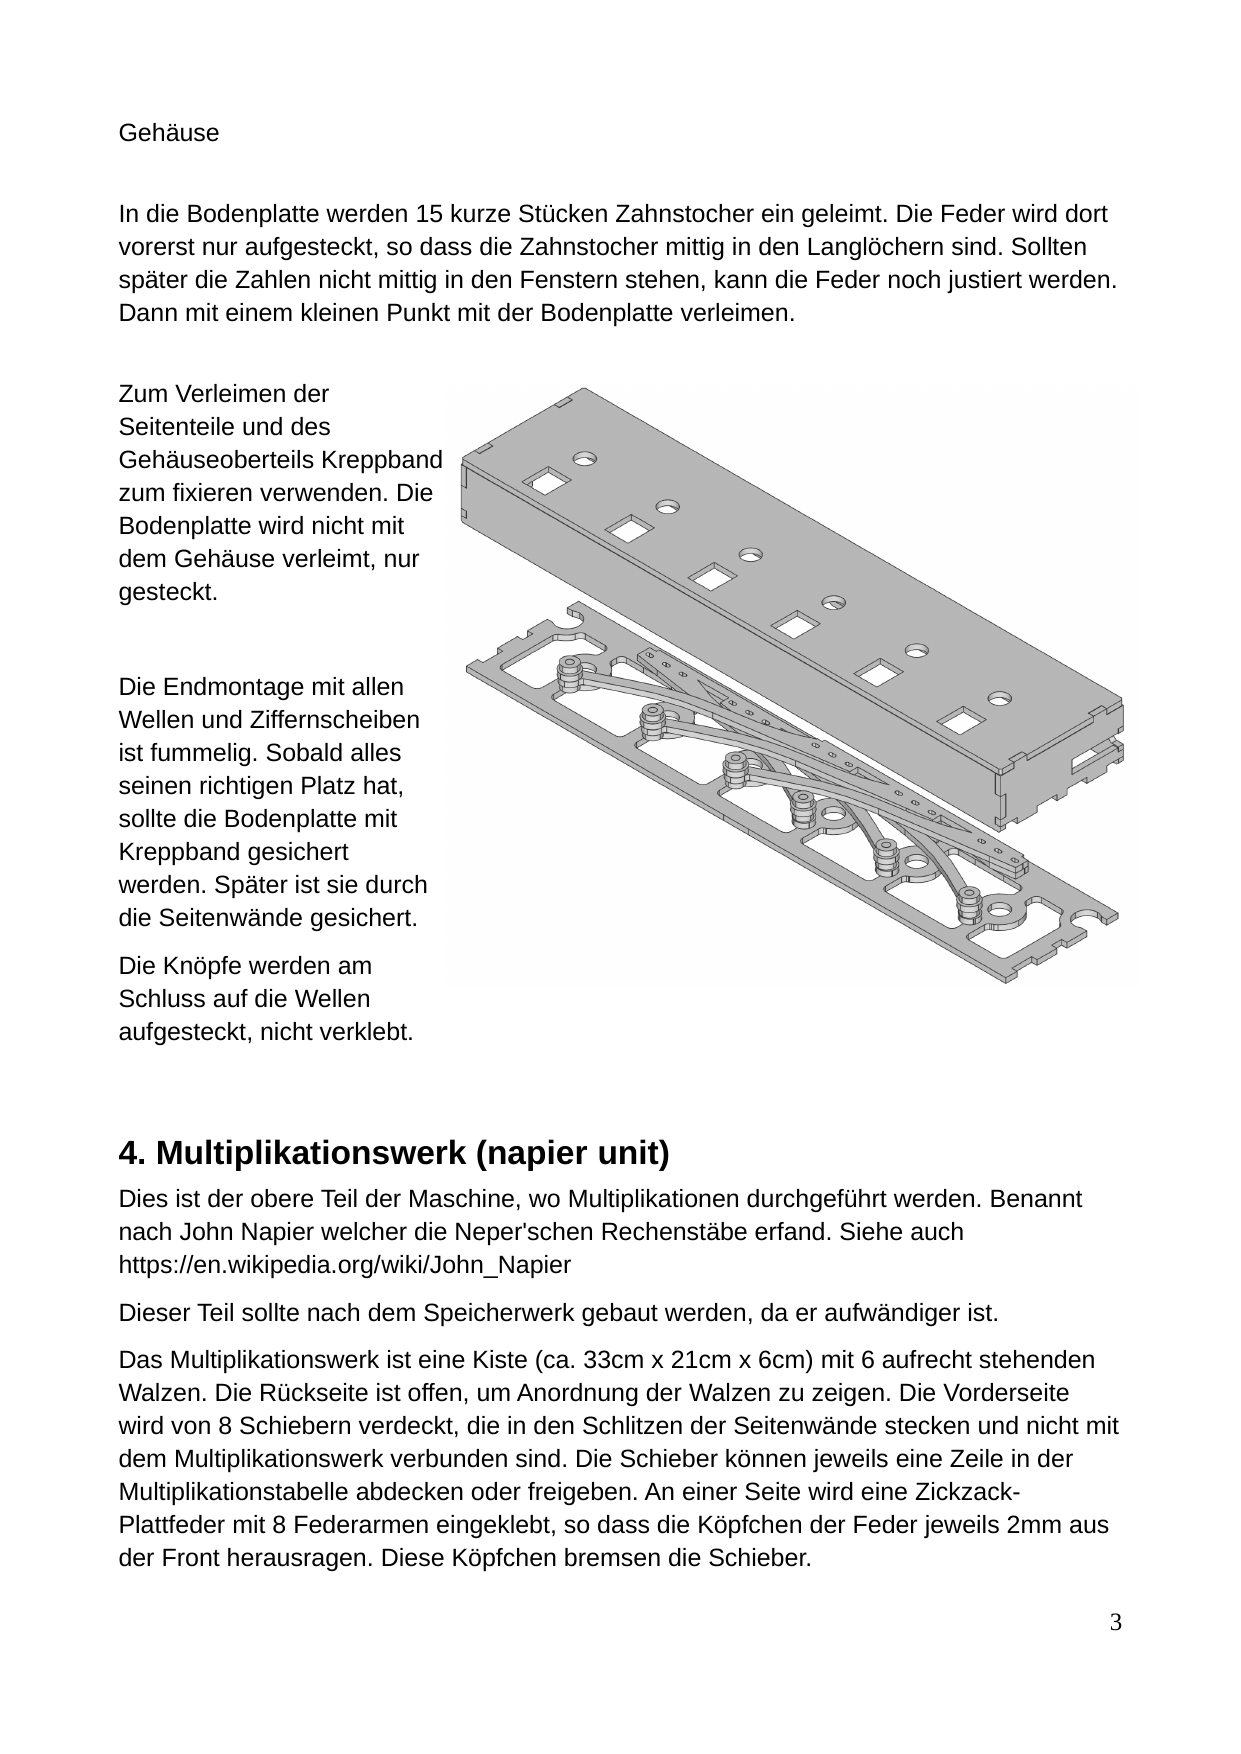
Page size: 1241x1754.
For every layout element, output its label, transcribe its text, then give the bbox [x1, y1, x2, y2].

text Die Knöpfe werden am Schluss auf die Wellen aufgesteckt, nicht verklebt. [118, 951, 1122, 1046]
text Dieser Teil sollte nach dem Speicherwerk gebaut werden, da er aufwändiger ist. [118, 1298, 1122, 1326]
text Dies ist der obere Teil der Maschine, wo Multiplikationen durchgeführt werden. Benannt nach John Napier welcher die Neper'schen Rechenstäbe erfand. Siehe auch https://en.wikipedia.org/wiki/John_Napier [118, 1184, 1122, 1279]
text In die Bodenplatte werden 15 kurze Stücken Zahnstocher ein geleimt. Die Feder wird dort vorerst nur aufgesteckt, so dass die Zahnstocher mittig in den Langlöchern sind. Sollten später die Zahlen nicht mittig in den Fenstern stehen, kann die Feder noch justiert werden. Dann mit einem kleinen Punkt mit der Bodenplatte verleimen. [118, 166, 1122, 360]
subtitle 4. Multiplikationswerk (napier unit) [118, 1133, 1122, 1171]
text Die Endmontage mit allen Wellen und Ziffernscheiben ist fummelig. Sobald alles seinen richtigen Platz hat, sollte die Bodenplatte mit Kreppband gesichert werden. Später ist sie durch die Seitenwände gesichert. [118, 672, 444, 932]
text Zum Verleimen der Seitenteile und des Gehäuseoberteils Kreppband zum fixieren verwenden. Die Bodenplatte wird nicht mit dem Gehäuse verleimt, nur gesteckt. [118, 379, 1122, 606]
picture [444, 385, 1140, 988]
text Gehäuse [118, 118, 1122, 147]
text Das Multiplikationswerk ist eine Kiste (ca. 33cm x 21cm x 6cm) mit 6 aufrecht stehenden Walzen. Die Rückseite ist offen, um Anordnung der Walzen zu zeigen. Die Vorderseite wird von 8 Schiebern verdeckt, die in den Schlitzen der Seitenwände stecken und nicht mit dem Multiplikationswerk verbunden sind. Die Schieber können jeweils eine Zeile in der Multiplikationstabelle abdecken oder freigeben. An einer Seite wird eine Zickzack- Plattfeder mit 8 Federarmen eingeklebt, so dass die Köpfchen der Feder jeweils 2mm aus der Front herausragen. Diese Köpfchen bremsen die Schieber. [118, 1345, 1122, 1572]
